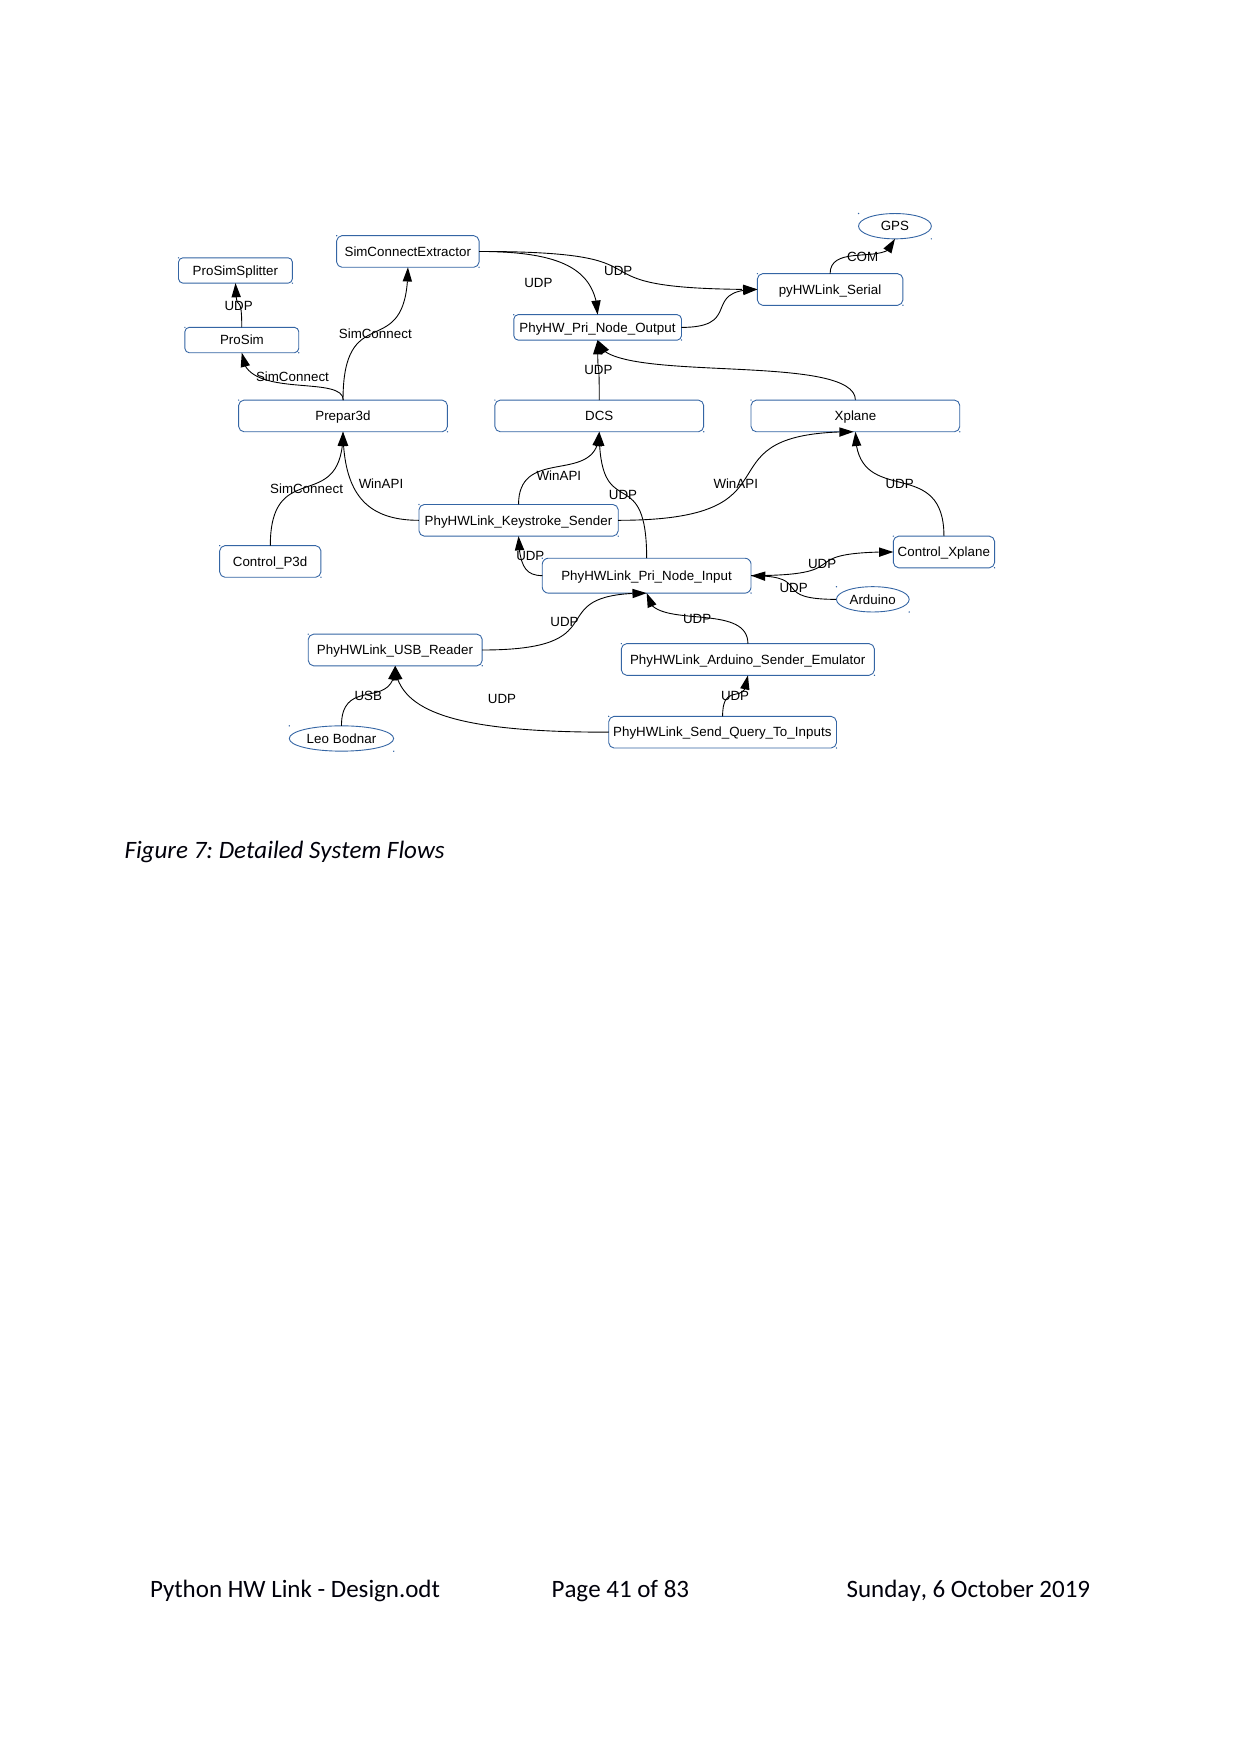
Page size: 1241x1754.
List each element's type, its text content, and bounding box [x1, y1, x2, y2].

text Figure 7: Detailed System Flows [124, 162, 1116, 864]
